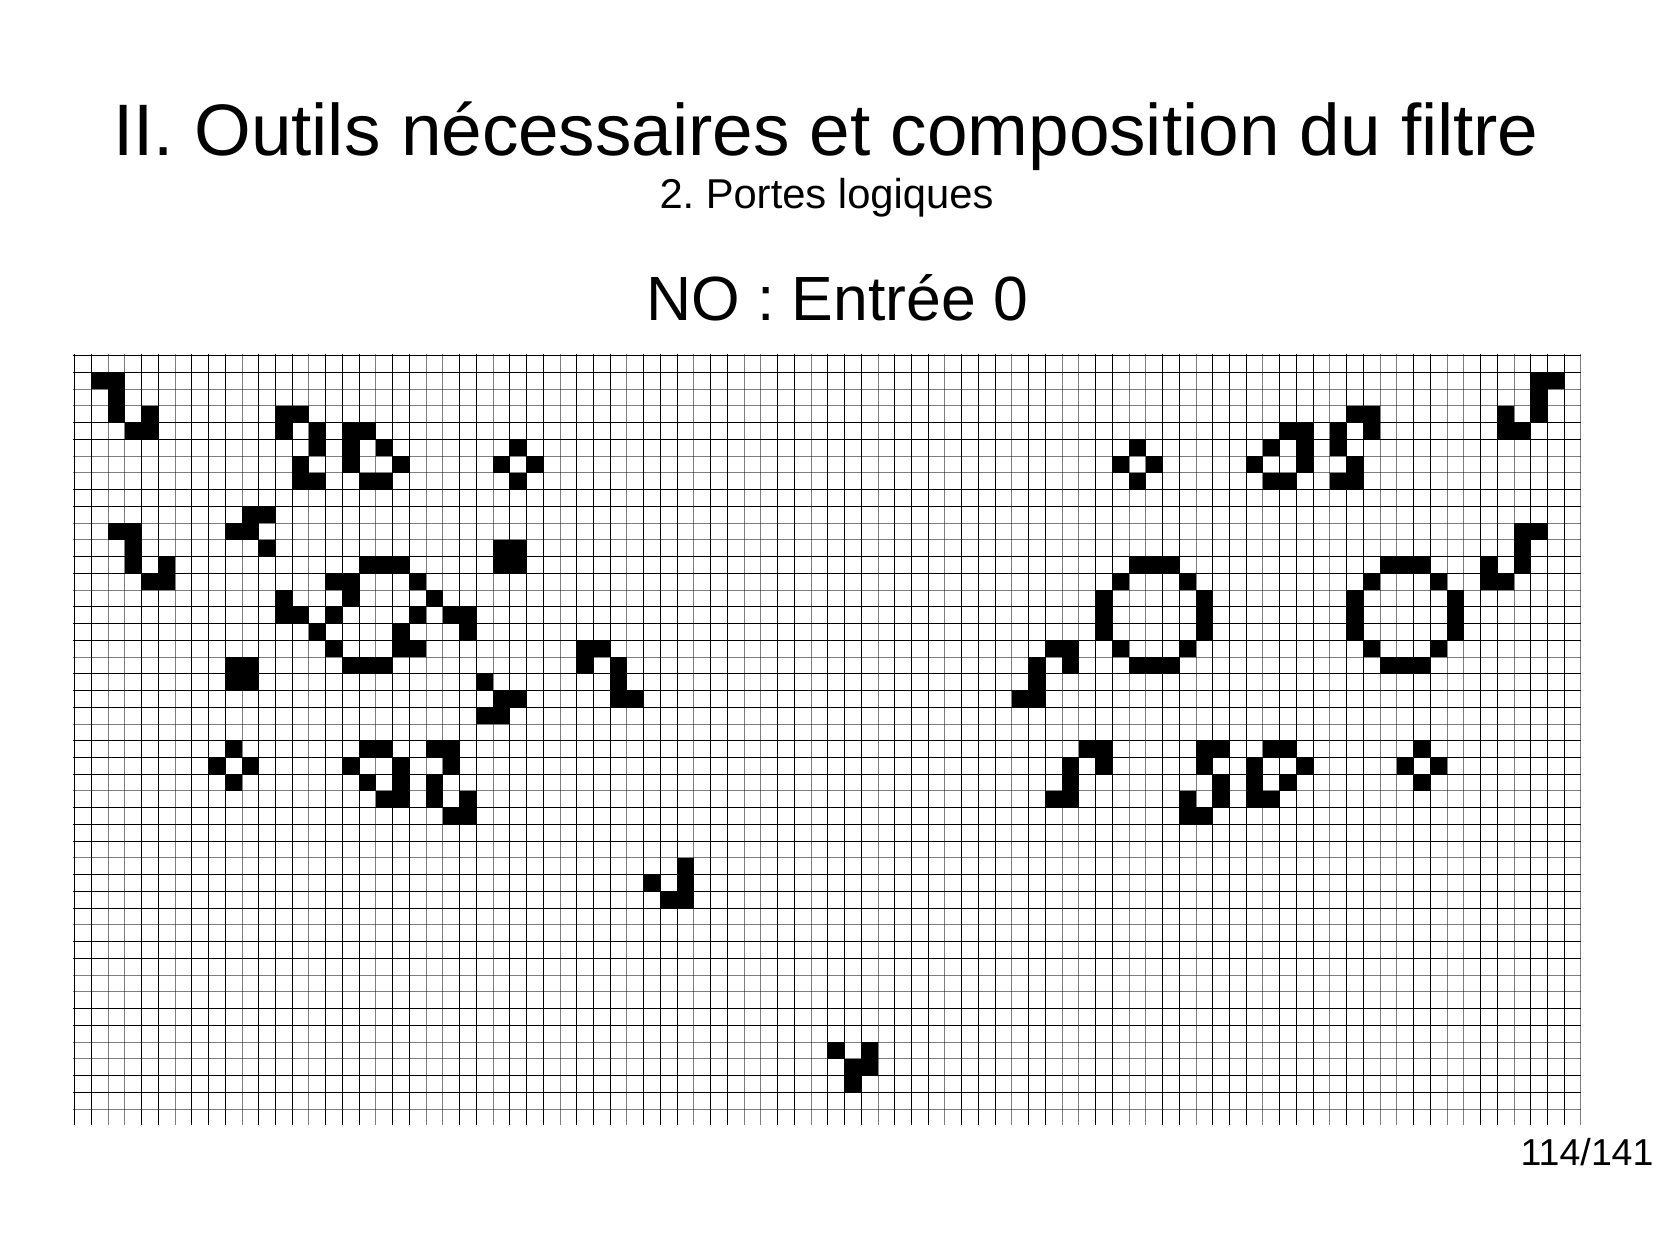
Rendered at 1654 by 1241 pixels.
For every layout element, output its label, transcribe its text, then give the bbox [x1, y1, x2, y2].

title II. Outils nécessaires et composition du filtre 2. Portes logiques [82, 49, 1571, 257]
text_box NO : Entrée 0 [631, 256, 1044, 342]
picture [73, 354, 1581, 1125]
text_box <number>/141 [1505, 1124, 1654, 1182]
